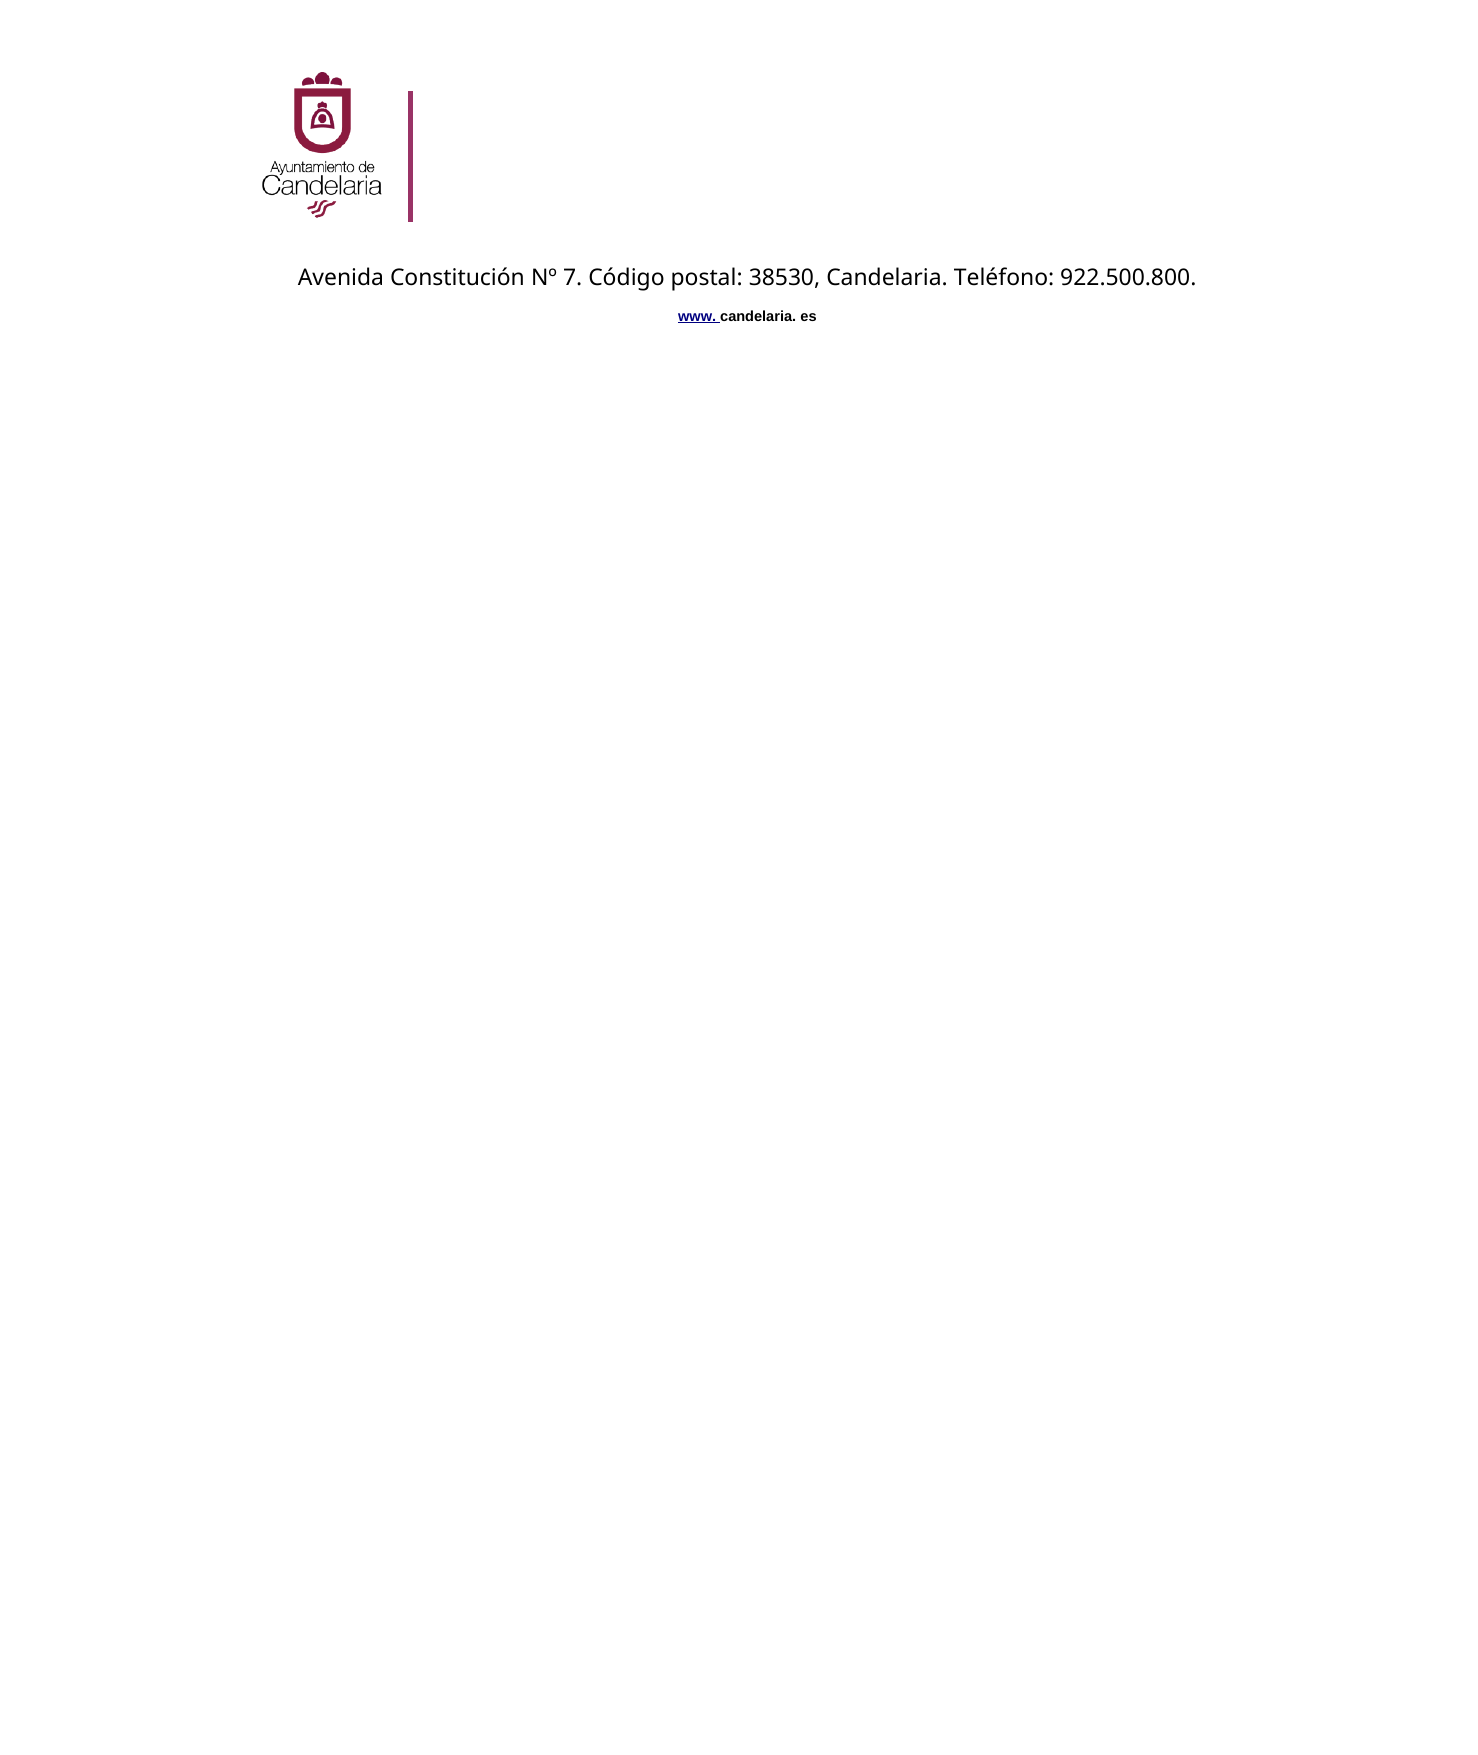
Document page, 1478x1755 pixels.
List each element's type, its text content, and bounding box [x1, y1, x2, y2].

text www. candelaria. es [210, 307, 1284, 324]
text Avenida Constitución Nº 7. Código postal: 38530, Candelaria. Teléfono: 922.500.800. [210, 261, 1283, 292]
